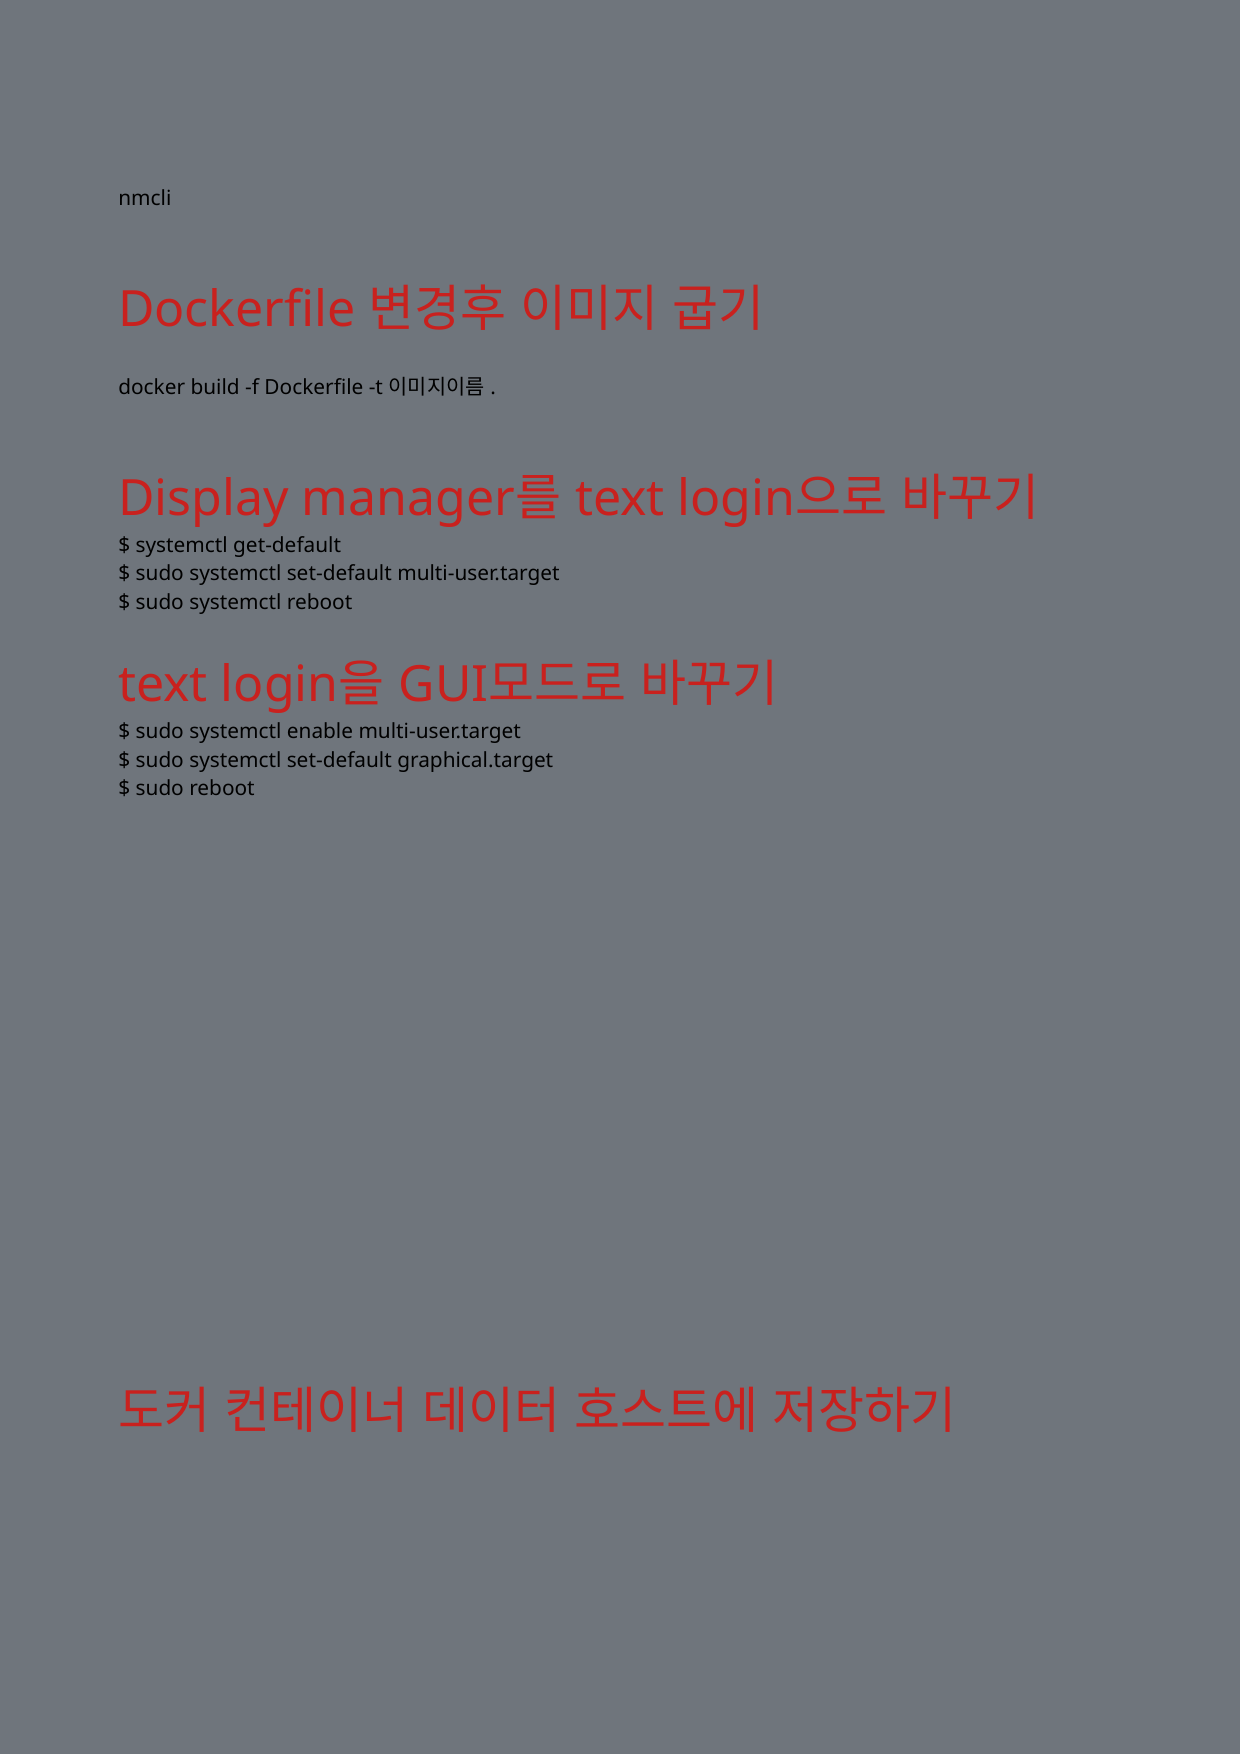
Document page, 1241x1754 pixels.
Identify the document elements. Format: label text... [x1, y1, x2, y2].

text $ sudo systemctl enable multi-user.target [118, 716, 1122, 745]
text text login을 GUI모드로 바꾸기 [118, 644, 1122, 716]
text $ sudo systemctl set-default graphical.target [118, 745, 1122, 773]
text Dockerfile 변경후 이미지 굽기 [118, 269, 1122, 342]
text $ sudo systemctl set-default multi-user.target [118, 558, 1122, 587]
text nmcli [118, 183, 1122, 212]
text Display manager를 text login으로 바꾸기 [118, 457, 1122, 530]
text docker build -f Dockerfile -t 이미지이름 . [118, 370, 1122, 400]
text $ sudo reboot [118, 773, 1122, 802]
text 도커 컨테이너 데이터 호스트에 저장하기 [118, 1370, 1122, 1443]
text $ systemctl get-default [118, 530, 1122, 558]
text $ sudo systemctl reboot [118, 587, 1122, 615]
